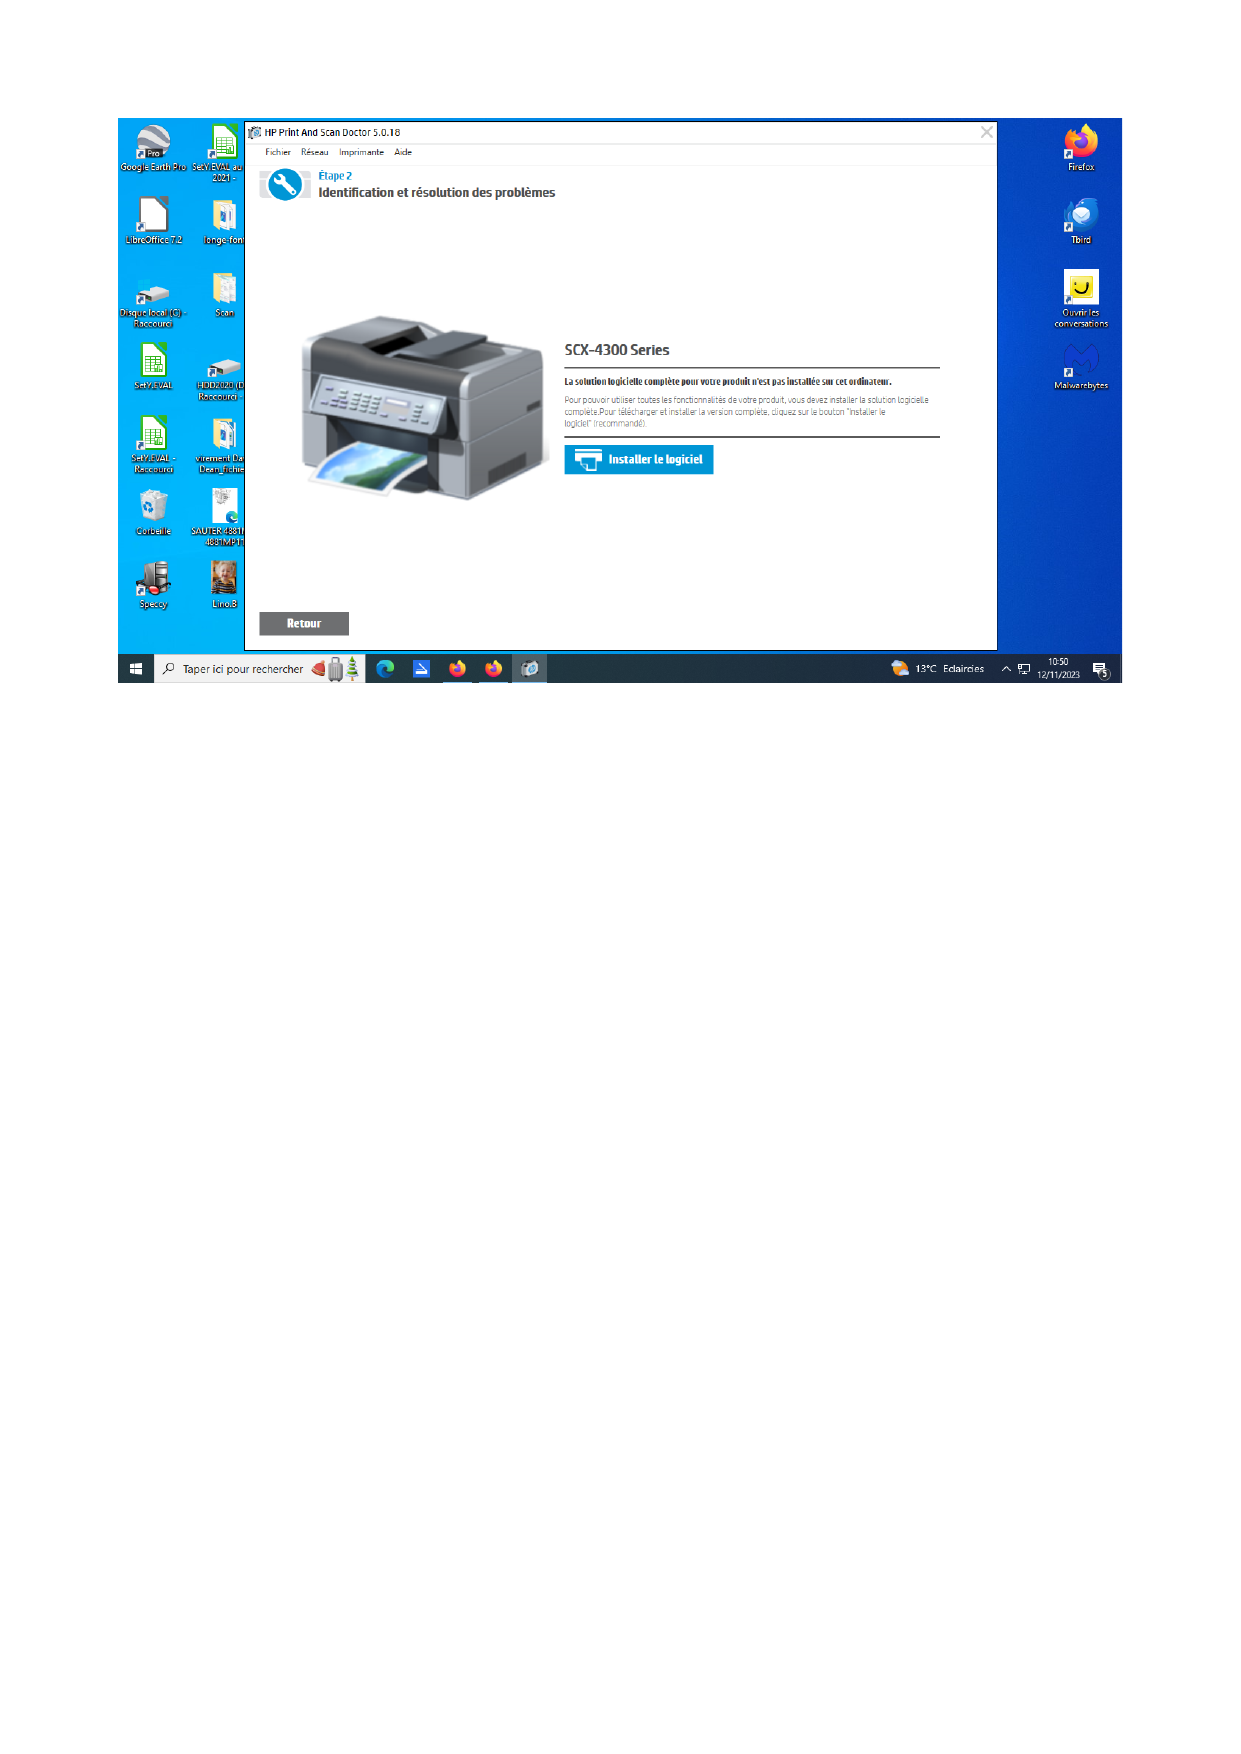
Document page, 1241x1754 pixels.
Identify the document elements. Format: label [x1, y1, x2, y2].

picture [150, 238, 161, 242]
picture [225, 528, 236, 533]
picture [197, 456, 229, 460]
picture [118, 118, 1123, 683]
picture [214, 419, 235, 448]
picture [231, 124, 237, 131]
picture [214, 201, 235, 229]
picture [214, 274, 235, 302]
picture [157, 164, 170, 169]
picture [137, 125, 169, 158]
picture [221, 539, 234, 544]
picture [157, 456, 167, 460]
picture [212, 561, 235, 593]
picture [208, 360, 240, 376]
picture [137, 287, 168, 304]
picture [124, 311, 144, 317]
picture [137, 197, 168, 231]
picture [136, 166, 147, 170]
picture [151, 528, 170, 533]
picture [207, 539, 218, 544]
picture [161, 197, 168, 204]
picture [141, 343, 166, 376]
picture [208, 124, 237, 158]
picture [137, 416, 166, 449]
picture [213, 489, 237, 522]
picture [143, 603, 153, 607]
picture [141, 490, 167, 520]
picture [215, 239, 225, 243]
picture [217, 165, 227, 169]
picture [131, 237, 146, 242]
picture [137, 562, 167, 595]
